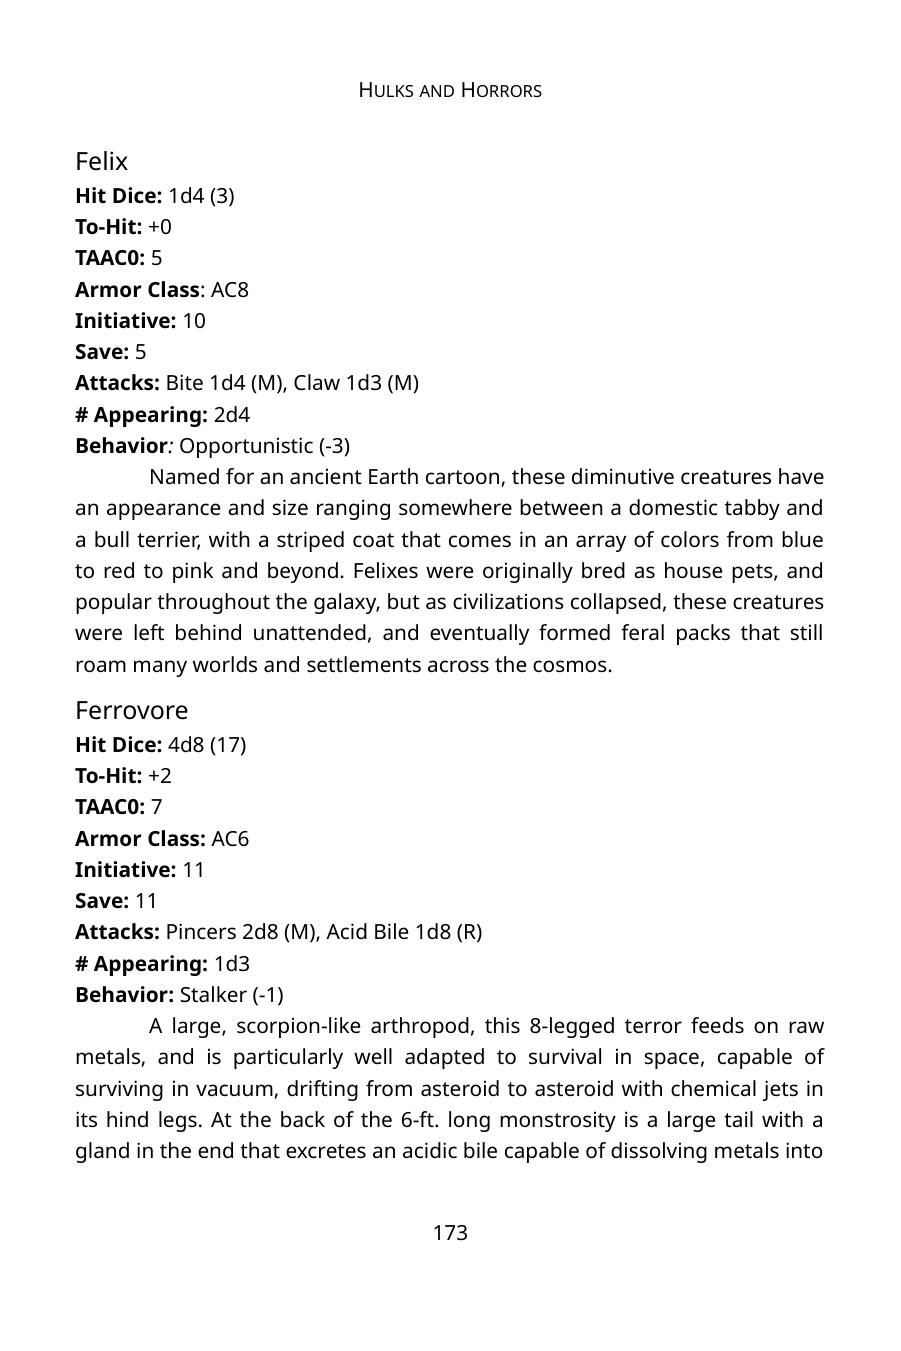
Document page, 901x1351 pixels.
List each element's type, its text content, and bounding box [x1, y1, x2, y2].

text Behavior: Stalker (-1) [75, 980, 825, 1008]
text Initiative: 10 [75, 306, 825, 334]
text # Appearing: 2d4 [75, 400, 825, 428]
text # Appearing: 1d3 [75, 949, 825, 977]
text Hit Dice: 1d4 (3) [75, 181, 825, 209]
text TAAC0: 5 [75, 243, 825, 272]
text Hit Dice: 4d8 (17) [75, 730, 825, 758]
text Armor Class: AC6 [75, 824, 825, 852]
text To-Hit: +2 [75, 761, 825, 790]
text Behavior: Opportunistic (-3) [75, 431, 825, 459]
subtitle Felix [75, 144, 825, 178]
text To-Hit: +0 [75, 212, 825, 241]
text Named for an ancient Earth cartoon, these diminutive creatures have an appearance and size ranging somewhere between a domestic tabby and a bull terrier, with a striped coat that comes in an array of colors from blue to red to pink and beyond. Felixes were originally bred as house pets, and popular throughout the galaxy, but as civilizations collapsed, these creatures were left behind unattended, and eventually formed feral packs that still roam many worlds and settlements across the cosmos. [75, 462, 825, 678]
text Attacks: Pincers 2d8 (M), Acid Bile 1d8 (R) [75, 917, 825, 946]
text Initiative: 11 [75, 855, 825, 883]
text A large, scorpion-like arthropod, this 8-legged terror feeds on raw metals, and is particularly well adapted to survival in space, capable of surviving in vacuum, drifting from asteroid to asteroid with chemical jets in its hind legs. At the back of the 6-ft. long monstrosity is a large tail with a gland in the end that excretes an acidic bile capable of dissolving metals into [75, 1011, 825, 1165]
text Save: 5 [75, 337, 825, 366]
text Armor Class: AC8 [75, 275, 825, 303]
subtitle Ferrovore [75, 693, 825, 727]
text Save: 11 [75, 886, 825, 915]
text TAAC0: 7 [75, 792, 825, 821]
text Attacks: Bite 1d4 (M), Claw 1d3 (M) [75, 368, 825, 397]
